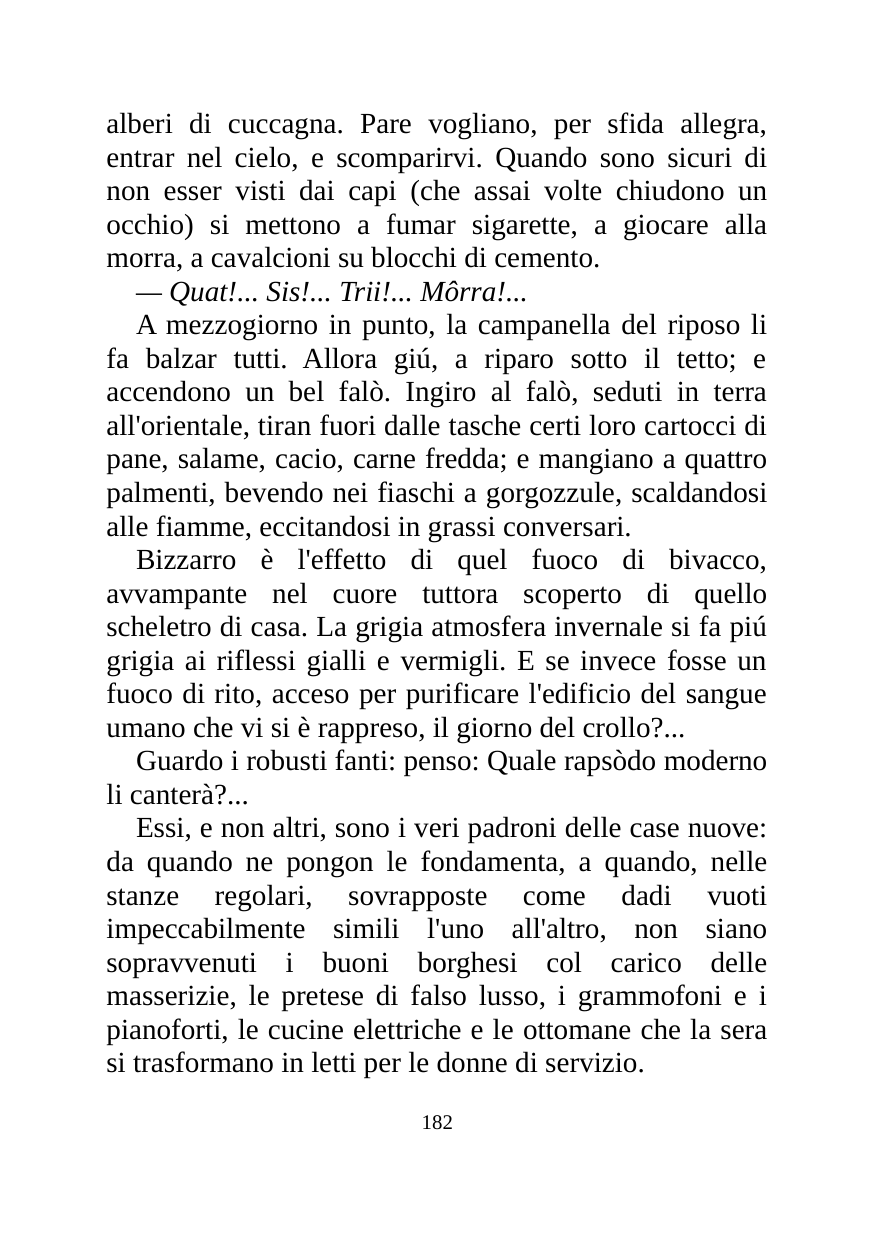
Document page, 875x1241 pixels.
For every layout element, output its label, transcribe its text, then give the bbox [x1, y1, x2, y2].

text Guardo i robusti fanti: penso: Quale rapsòdo moderno li canterà?... [106, 743, 768, 811]
text alberi di cuccagna. Pare vogliano, per sfida allegra, entrar nel cielo, e scomparirvi. Quando sono sicuri di non esser visti dai capi (che assai volte chiudono un occhio) si mettono a fumar sigarette, a giocare alla morra, a cavalcioni su blocchi di cemento. [106, 106, 768, 274]
text A mezzogiorno in punto, la campanella del riposo li fa balzar tutti. Allora giú, a riparo sotto il tetto; e accendono un bel falò. Ingiro al falò, seduti in terra all'orientale, tiran fuori dalle tasche certi loro cartocci di pane, salame, cacio, carne fredda; e mangiano a quattro palmenti, bevendo nei fiaschi a gorgozzule, scaldandosi alle fiamme, eccitandosi in grassi conversari. [106, 307, 768, 542]
text Essi, e non altri, sono i veri padroni delle case nuove: da quando ne pongon le fondamenta, a quando, nelle stanze regolari, sovrapposte come dadi vuoti impeccabilmente simili l'uno all'altro, non siano sopravvenuti i buoni borghesi col carico delle masserizie, le pretese di falso lusso, i grammofoni e i pianoforti, le cucine elettriche e le ottomane che la sera si trasformano in letti per le donne di servizio. [106, 811, 768, 1079]
text — Quat!... Sis!... Trii!... Môrra!... [106, 274, 768, 307]
text Bizzarro è l'effetto di quel fuoco di bivacco, avvampante nel cuore tuttora scoperto di quello scheletro di casa. La grigia atmosfera invernale si fa piú grigia ai riflessi gialli e vermigli. E se invece fosse un fuoco di rito, acceso per purificare l'edificio del sangue umano che vi si è rappreso, il giorno del crollo?... [106, 542, 768, 743]
